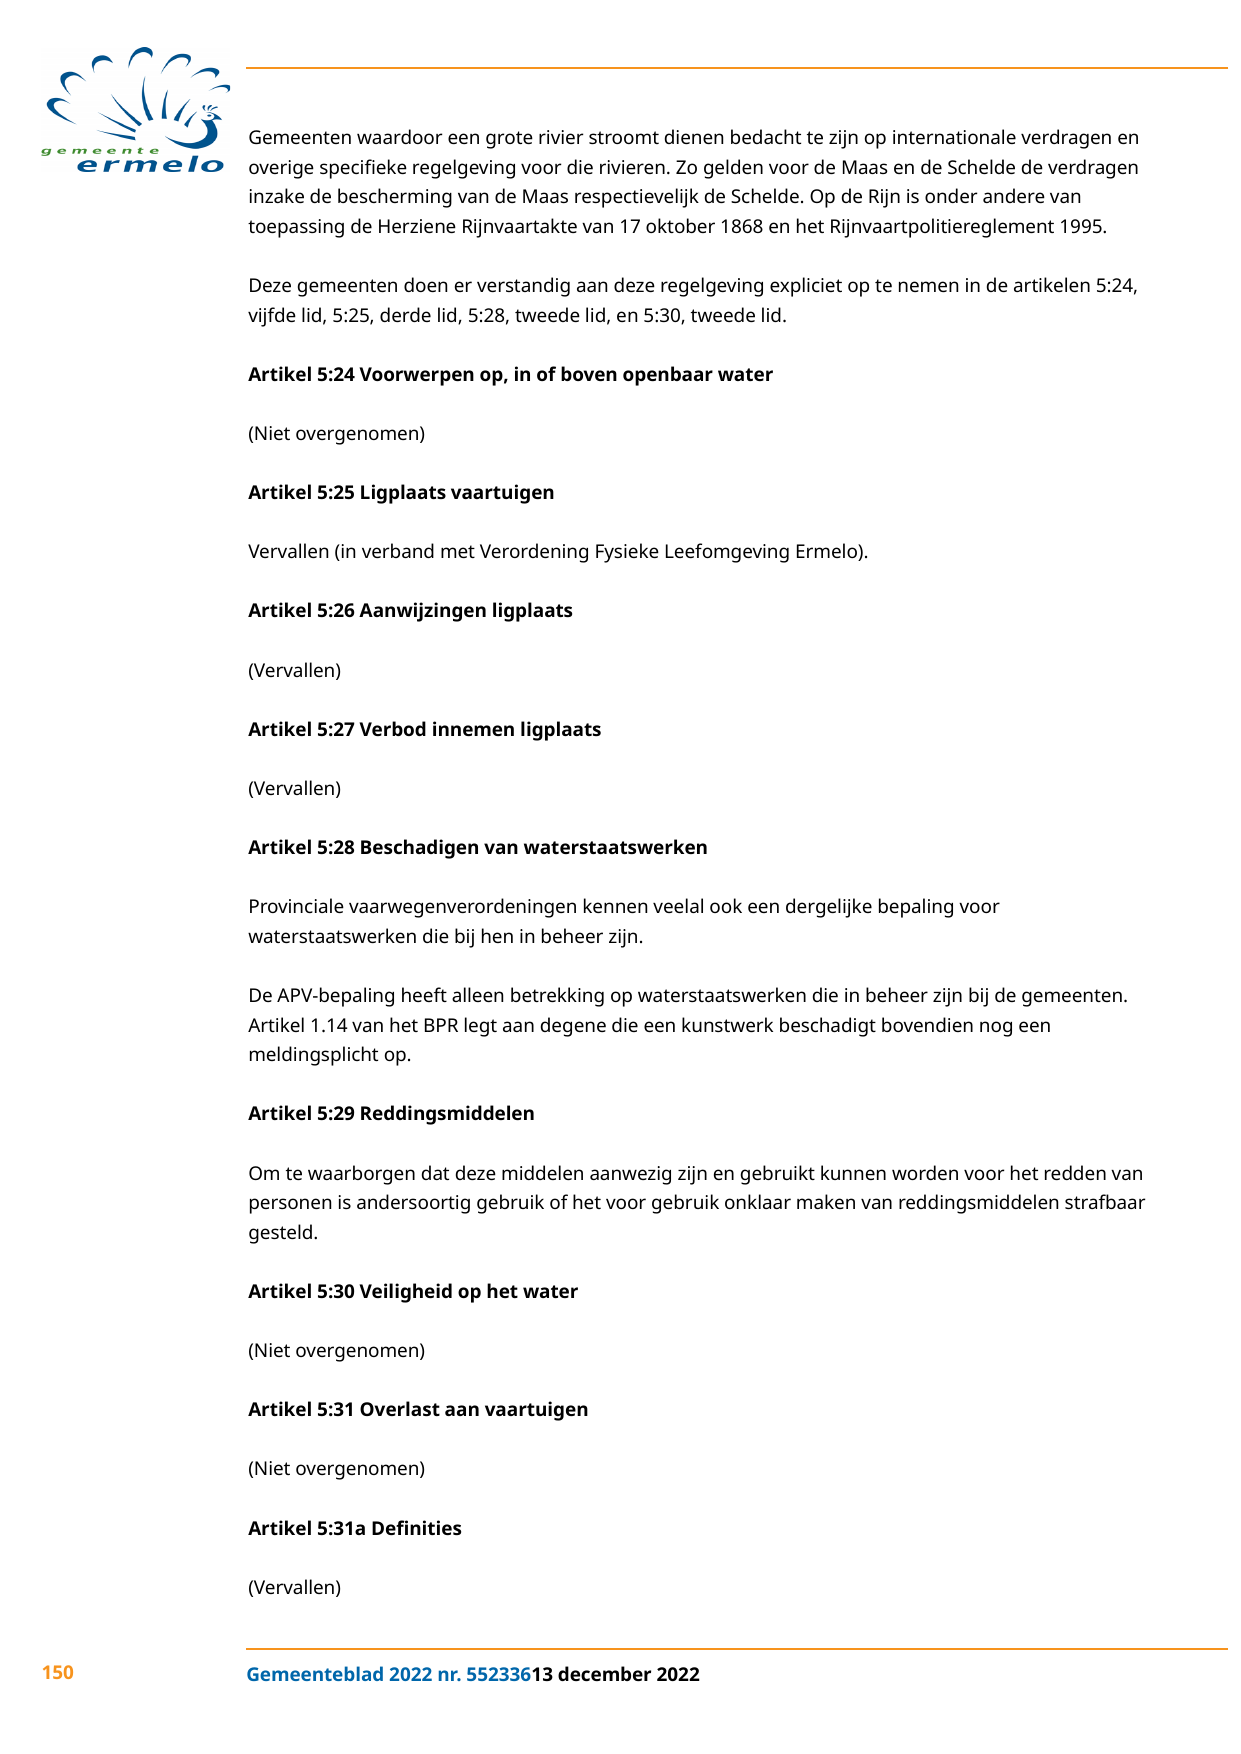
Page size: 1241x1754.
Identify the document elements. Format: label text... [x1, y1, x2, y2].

text Artikel 5:30 Veiligheid op het water [248, 1278, 1152, 1304]
text (Vervallen) [248, 775, 1152, 801]
text (Niet overgenomen) [248, 420, 1152, 446]
text Gemeenten waardoor een grote rivier stroomt dienen bedacht te zijn op internationale verdragen en overige specifieke regelgeving voor die rivieren. Zo gelden voor de Maas en de Schelde de verdragen inzake de bescherming van de Maas respectievelijk de Schelde. Op de Rijn is onder andere van toepassing de Herziene Rijnvaartakte van 17 oktober 1868 en het Rijnvaartpolitiereglement 1995. [248, 124, 1152, 239]
text (Niet overgenomen) [248, 1337, 1152, 1363]
text (Niet overgenomen) [248, 1456, 1152, 1481]
text Artikel 5:24 Voorwerpen op, in of boven openbaar water [248, 361, 1152, 387]
text Artikel 5:25 Ligplaats vaartuigen [248, 479, 1152, 505]
text (Vervallen) [248, 1574, 1152, 1600]
text Artikel 5:27 Verbod innemen ligplaats [248, 716, 1152, 742]
picture [41, 47, 231, 172]
text Vervallen (in verband met Verordening Fysieke Leefomgeving Ermelo). [248, 538, 1152, 564]
text Artikel 5:31a Definities [248, 1515, 1152, 1541]
text Deze gemeenten doen er verstandig aan deze regelgeving expliciet op te nemen in de artikelen 5:24, vijfde lid, 5:25, derde lid, 5:28, tweede lid, en 5:30, tweede lid. [248, 272, 1152, 328]
text Artikel 5:28 Beschadigen van waterstaatswerken [248, 834, 1152, 860]
text Artikel 5:31 Overlast aan vaartuigen [248, 1396, 1152, 1422]
text Artikel 5:26 Aanwijzingen ligplaats [248, 598, 1152, 623]
text Provinciale vaarwegenverordeningen kennen veelal ook een dergelijke bepaling voor waterstaatswerken die bij hen in beheer zijn. [248, 893, 1152, 949]
text Artikel 5:29 Reddingsmiddelen [248, 1101, 1152, 1126]
text De APV-bepaling heeft alleen betrekking op waterstaatswerken die in beheer zijn bij de gemeenten. Artikel 1.14 van het BPR legt aan degene die een kunstwerk beschadigt bovendien nog een meldingsplicht op. [248, 982, 1152, 1067]
text (Vervallen) [248, 657, 1152, 683]
text Om te waarborgen dat deze middelen aanwezig zijn en gebruikt kunnen worden voor het redden van personen is andersoortig gebruik of het voor gebruik onklaar maken van reddingsmiddelen strafbaar gesteld. [248, 1160, 1152, 1245]
